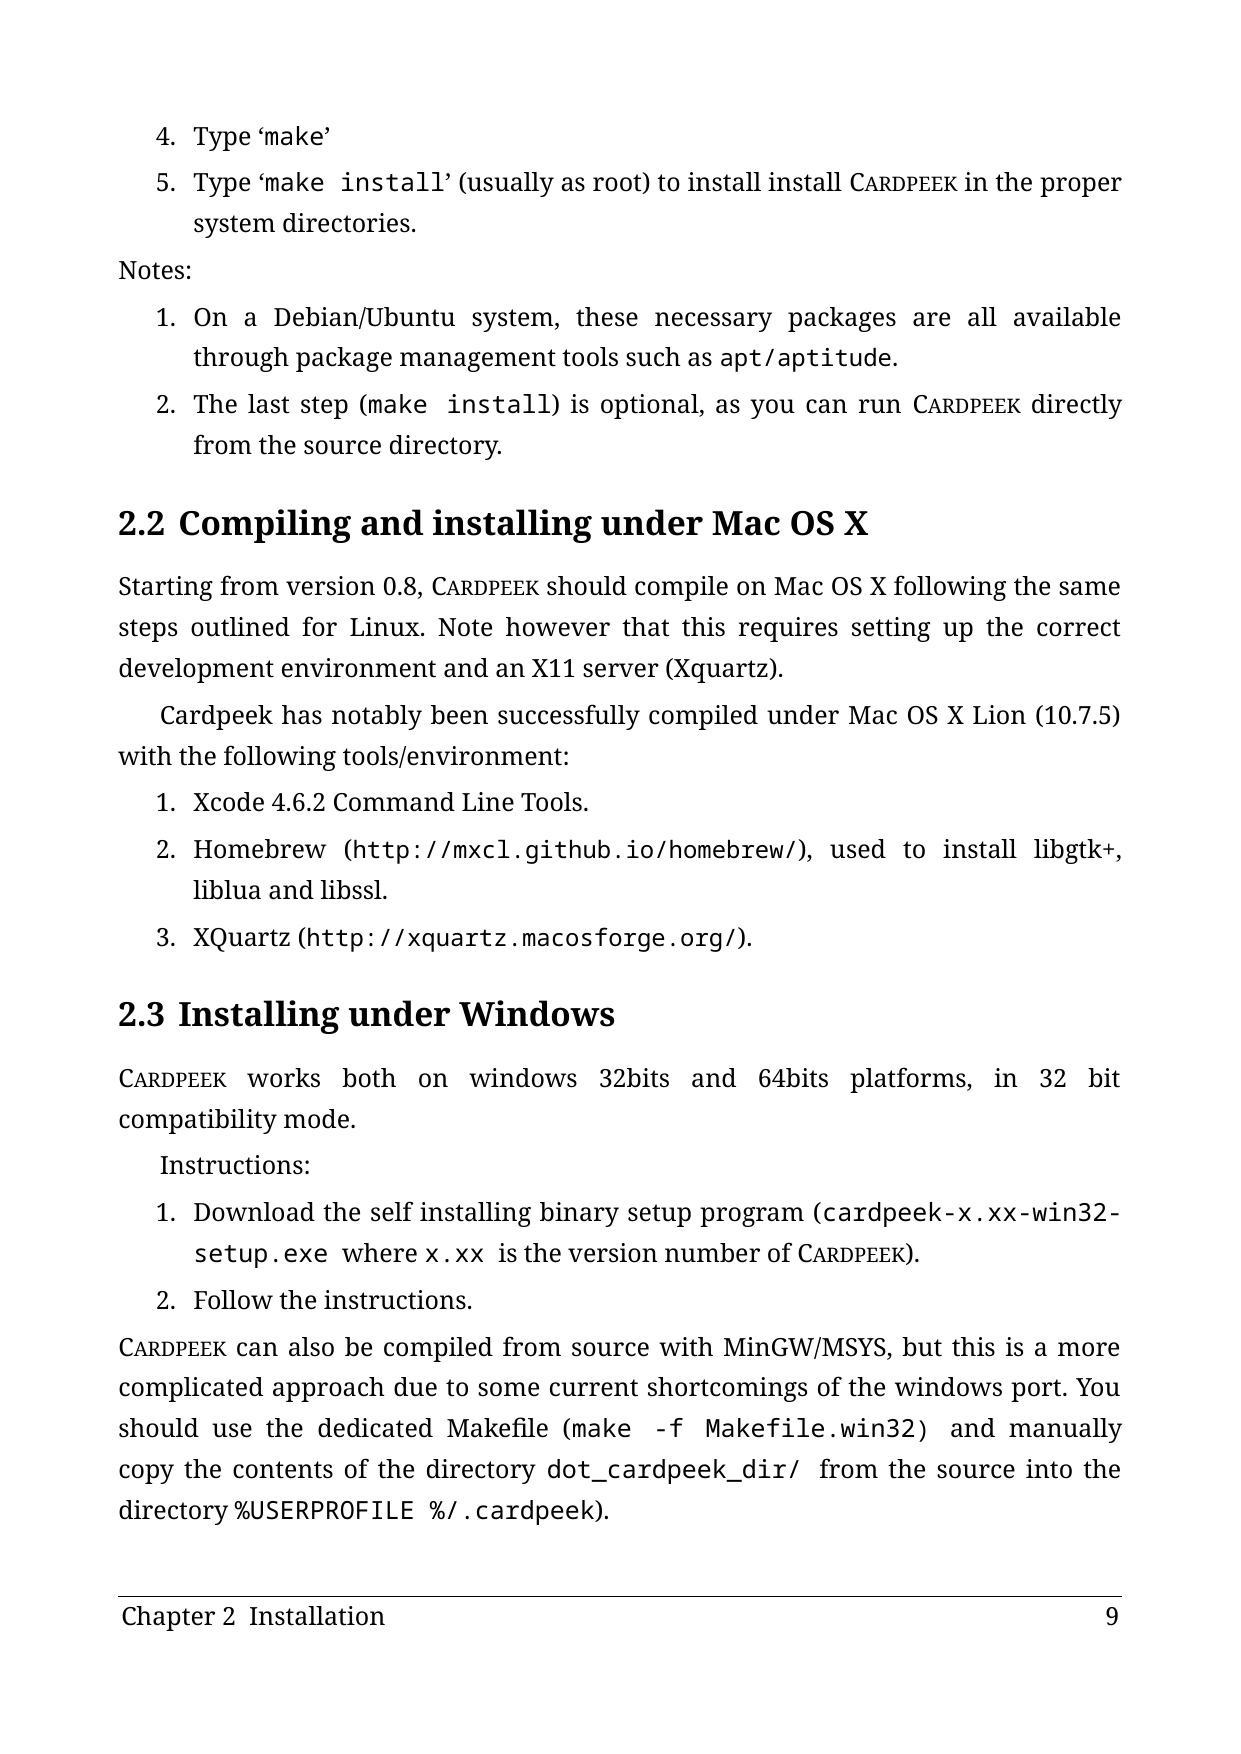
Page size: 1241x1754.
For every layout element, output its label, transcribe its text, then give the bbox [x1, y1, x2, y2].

text Cardpeek can also be compiled from source with MinGW/MSYS, but this is a more complicated approach due to some current shortcomings of the windows port. You should use the dedicated Makefile (make -f Makefile.win32) and manually copy the contents of the directory dot_cardpeek_dir/ from the source into the directory %USERPROFILE %/.cardpeek). [118, 1329, 1122, 1527]
list Xcode 4.6.2 Command Line Tools. [156, 785, 1122, 819]
list The last step (make install) is optional, as you can run Cardpeek directly from the source directory. [156, 387, 1122, 462]
text Cardpeek works both on windows 32bits and 64bits platforms, in 32 bit compatibility mode. [118, 1060, 1122, 1135]
text Starting from version 0.8, Cardpeek should compile on Mac OS X following the same steps outlined for Linux. Note however that this requires setting up the correct development environment and an X11 server (Xquartz). [118, 569, 1122, 684]
text Notes: [118, 252, 1122, 287]
subtitle Installing under Windows [118, 991, 1122, 1036]
list Homebrew (http://mxcl.github.io/homebrew/), used to install libgtk+, liblua and libssl. [156, 832, 1122, 907]
text Instructions: [118, 1148, 1122, 1182]
text Cardpeek has notably been successfully compiled under Mac OS X Lion (10.7.5) with the following tools/environment: [118, 697, 1122, 772]
subtitle Compiling and installing under Mac OS X [118, 499, 1122, 545]
list Follow the instructions. [156, 1282, 1122, 1316]
list Type ‘make’ [156, 118, 1122, 152]
list On a Debian/Ubuntu system, these necessary packages are all available through package management tools such as apt/aptitude. [156, 299, 1122, 374]
list Download the self installing binary setup program (cardpeek-x.xx-win32-setup.exe where x.xx is the version number of Cardpeek). [156, 1195, 1122, 1270]
list XQuartz (http://xquartz.macosforge.org/). [156, 919, 1122, 953]
list Type ‘make install’ (usually as root) to install install Cardpeek in the proper system directories. [156, 165, 1122, 240]
